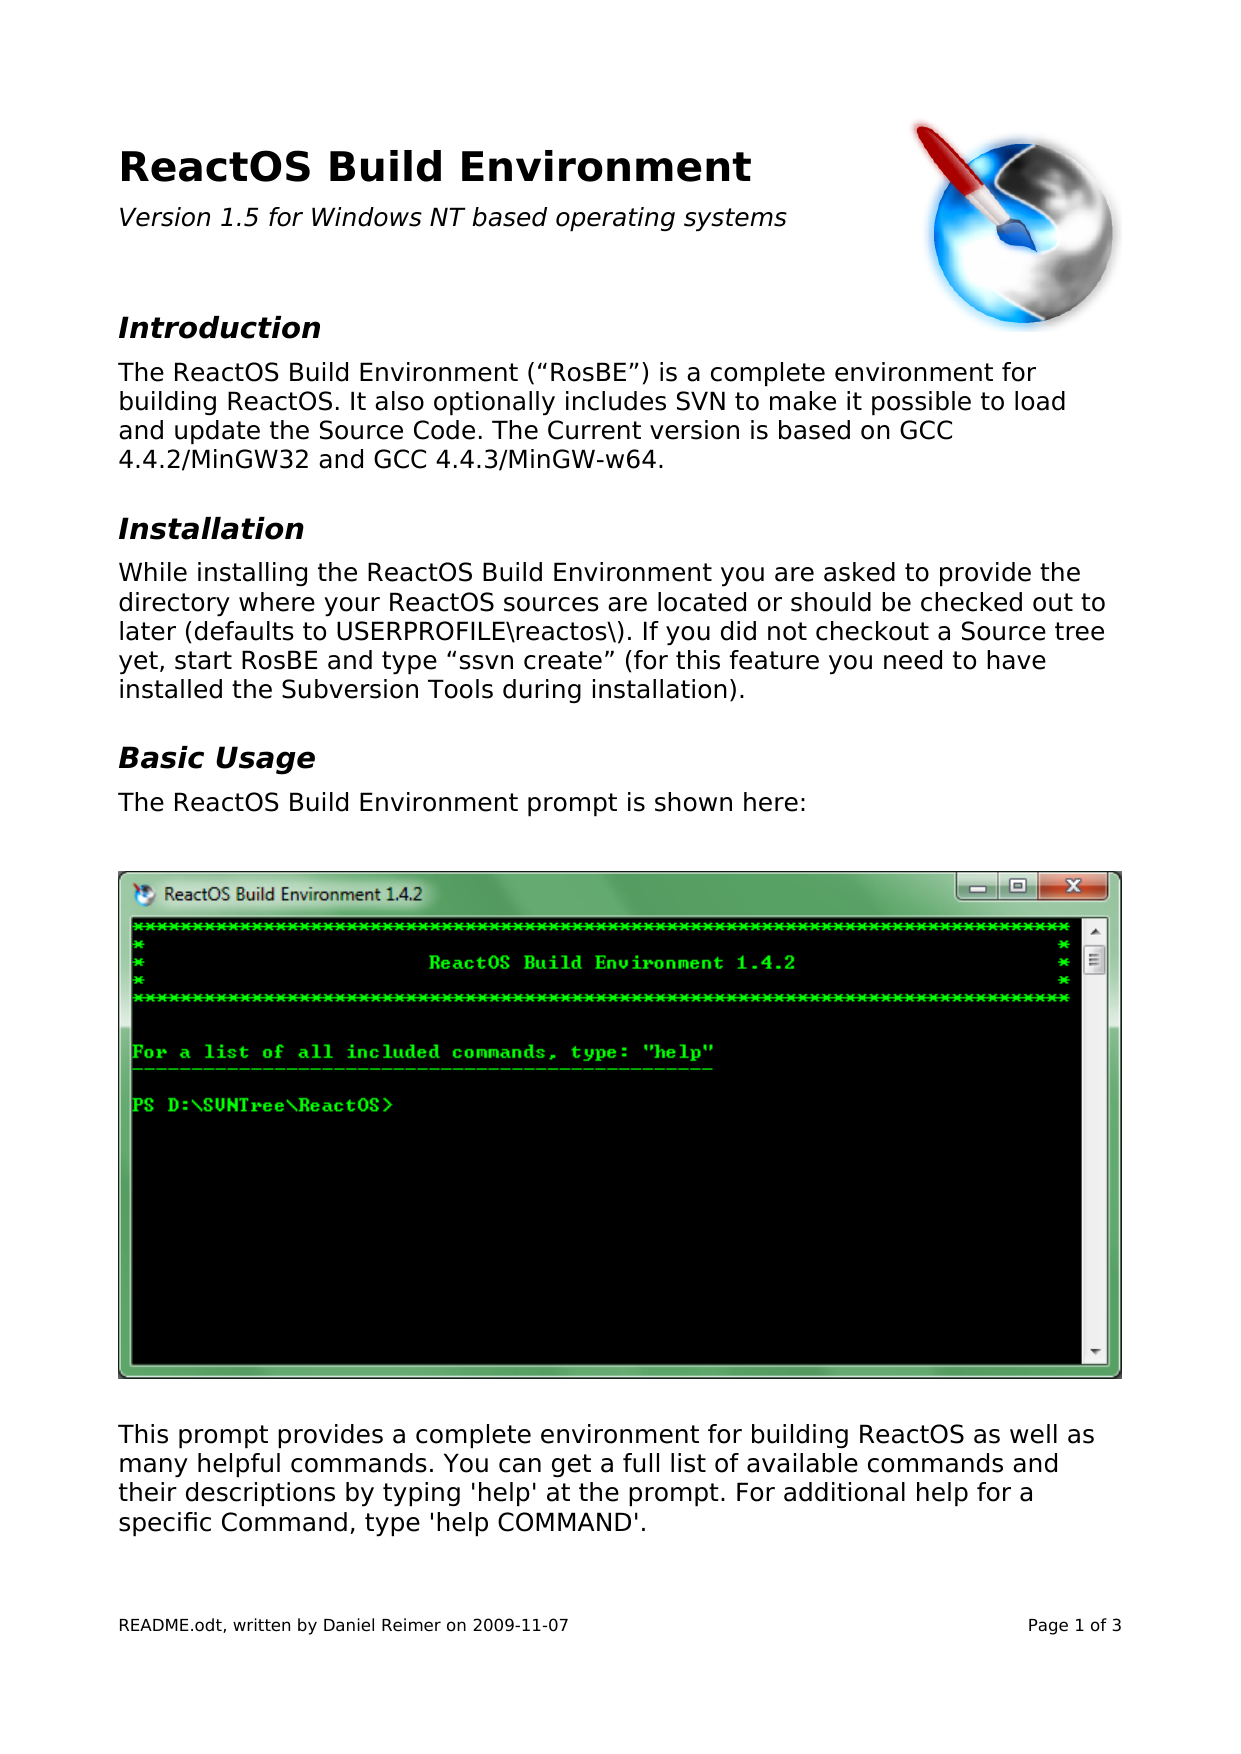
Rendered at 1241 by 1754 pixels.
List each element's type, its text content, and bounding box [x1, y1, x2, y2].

subtitle ReactOS Build Environment [118, 143, 908, 191]
subtitle Introduction [118, 311, 1122, 345]
subtitle Basic Usage [118, 742, 1122, 776]
text Version 1.5 for Windows NT based operating systems [118, 203, 908, 232]
text The ReactOS Build Environment prompt is shown here: [118, 788, 1122, 817]
text This prompt provides a complete environment for building ReactOS as well as many helpful commands. You can get a full list of available commands and their descriptions by typing 'help' at the prompt. For additional help for a specific Command, type 'help COMMAND'. [118, 1420, 1122, 1537]
picture [118, 871, 1122, 1379]
text While installing the ReactOS Build Environment you are asked to provide the directory where your ReactOS sources are located or should be checked out to later (defaults to USERPROFILE\reactos\). If you did not checkout a Source tree yet, start RosBE and type “ssvn create” (for this feature you need to have installed the Subversion Tools during installation). [118, 558, 1122, 704]
subtitle Installation [118, 512, 1122, 546]
picture [908, 118, 1122, 332]
text The ReactOS Build Environment (“RosBE”) is a complete environment for building ReactOS. It also optionally includes SVN to make it possible to load and update the Source Code. The Current version is based on GCC 4.4.2/MinGW32 and GCC 4.4.3/MinGW-w64. [118, 358, 1122, 474]
